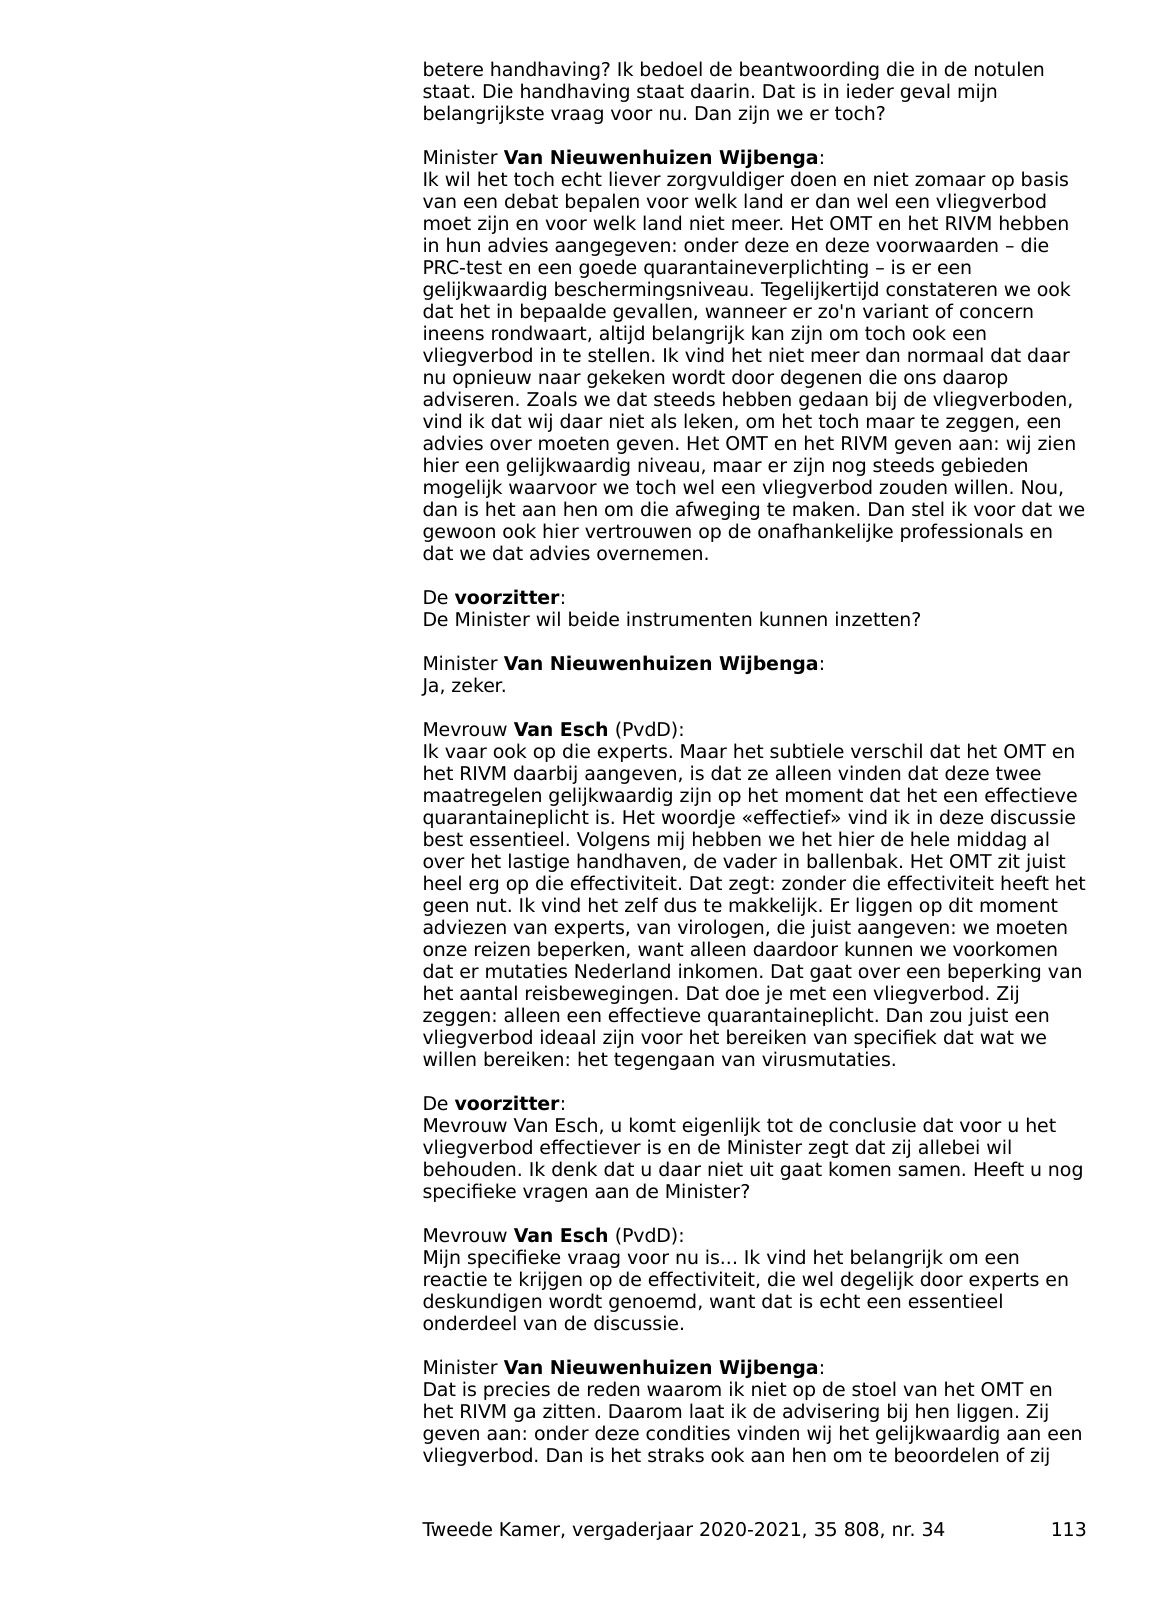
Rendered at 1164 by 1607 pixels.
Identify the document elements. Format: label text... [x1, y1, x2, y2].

text betere handhaving? Ik bedoel de beantwoording die in de notulen staat. Die handhaving staat daarin. Dat is in ieder geval mijn belangrijkste vraag voor nu. Dan zijn we er toch? [422, 59, 1087, 125]
text Mijn specifieke vraag voor nu is... Ik vind het belangrijk om een reactie te krijgen op de effectiviteit, die wel degelijk door experts en deskundigen wordt genoemd, want dat is echt een essentieel onderdeel van de discussie. [422, 1247, 1087, 1335]
text De voorzitter: [422, 1093, 1087, 1115]
text Ja, zeker. [422, 675, 1087, 697]
text Mevrouw Van Esch (PvdD): [422, 1225, 1087, 1247]
text Ik wil het toch echt liever zorgvuldiger doen en niet zomaar op basis van een debat bepalen voor welk land er dan wel een vliegverbod moet zijn en voor welk land niet meer. Het OMT en het RIVM hebben in hun advies aangegeven: onder deze en deze voorwaarden – die PRC-test en een goede quarantaineverplichting – is er een gelijkwaardig beschermingsniveau. Tegelijkertijd constateren we ook dat het in bepaalde gevallen, wanneer er zo'n variant of concern ineens rondwaart, altijd belangrijk kan zijn om toch ook een vliegverbod in te stellen. Ik vind het niet meer dan normaal dat daar nu opnieuw naar gekeken wordt door degenen die ons daarop adviseren. Zoals we dat steeds hebben gedaan bij de vliegverboden, vind ik dat wij daar niet als leken, om het toch maar te zeggen, een advies over moeten geven. Het OMT en het RIVM geven aan: wij zien hier een gelijkwaardig niveau, maar er zijn nog steeds gebieden mogelijk waarvoor we toch wel een vliegverbod zouden willen. Nou, dan is het aan hen om die afweging te maken. Dan stel ik voor dat we gewoon ook hier vertrouwen op de onafhankelijke professionals en dat we dat advies overnemen. [422, 169, 1087, 565]
text Ik vaar ook op die experts. Maar het subtiele verschil dat het OMT en het RIVM daarbij aangeven, is dat ze alleen vinden dat deze twee maatregelen gelijkwaardig zijn op het moment dat het een effectieve quarantaineplicht is. Het woordje «effectief» vind ik in deze discussie best essentieel. Volgens mij hebben we het hier de hele middag al over het lastige handhaven, de vader in ballenbak. Het OMT zit juist heel erg op die effectiviteit. Dat zegt: zonder die effectiviteit heeft het geen nut. Ik vind het zelf dus te makkelijk. Er liggen op dit moment adviezen van experts, van virologen, die juist aangeven: we moeten onze reizen beperken, want alleen daardoor kunnen we voorkomen dat er mutaties Nederland inkomen. Dat gaat over een beperking van het aantal reisbewegingen. Dat doe je met een vliegverbod. Zij zeggen: alleen een effectieve quarantaineplicht. Dan zou juist een vliegverbod ideaal zijn voor het bereiken van specifiek dat wat we willen bereiken: het tegengaan van virusmutaties. [422, 741, 1087, 1071]
text De voorzitter: [422, 587, 1087, 609]
text Mevrouw Van Esch (PvdD): [422, 719, 1087, 741]
text Dat is precies de reden waarom ik niet op de stoel van het OMT en het RIVM ga zitten. Daarom laat ik de advisering bij hen liggen. Zij geven aan: onder deze condities vinden wij het gelijkwaardig aan een vliegverbod. Dan is het straks ook aan hen om te beoordelen of zij [422, 1379, 1087, 1467]
text Minister Van Nieuwenhuizen Wijbenga: [422, 147, 1087, 169]
text De Minister wil beide instrumenten kunnen inzetten? [422, 609, 1087, 631]
text Mevrouw Van Esch, u komt eigenlijk tot de conclusie dat voor u het vliegverbod effectiever is en de Minister zegt dat zij allebei wil behouden. Ik denk dat u daar niet uit gaat komen samen. Heeft u nog specifieke vragen aan de Minister? [422, 1115, 1087, 1203]
text Minister Van Nieuwenhuizen Wijbenga: [422, 1357, 1087, 1379]
text Minister Van Nieuwenhuizen Wijbenga: [422, 653, 1087, 675]
